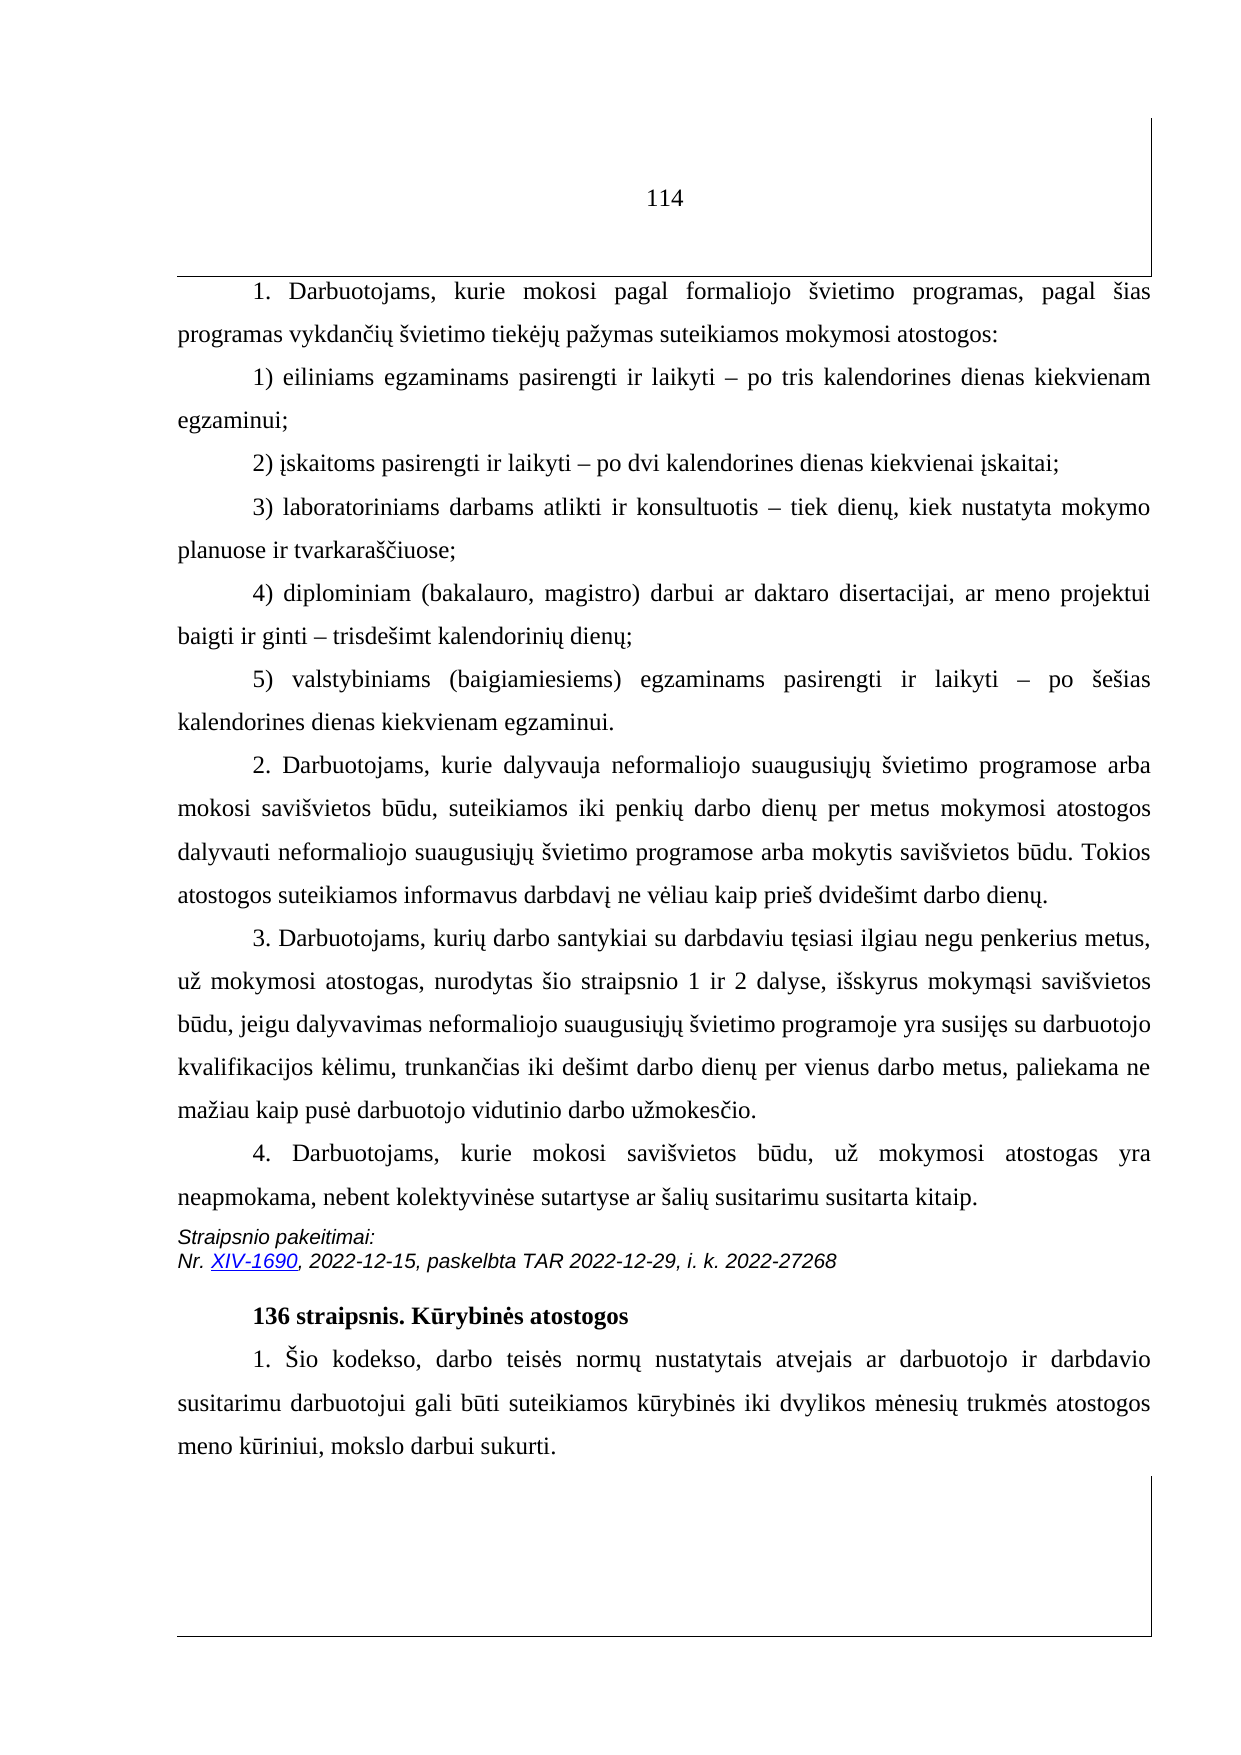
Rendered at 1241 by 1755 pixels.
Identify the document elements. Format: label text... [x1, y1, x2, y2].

subtitle 136 straipsnis. Kūrybinės atostogos [177, 1301, 1152, 1330]
text 3. Darbuotojams, kurių darbo santykiai su darbdaviu tęsiasi ilgiau negu penkerius metus, už mokymosi atostogas, nurodytas šio straipsnio 1 ir 2 dalyse, išskyrus mokymąsi savišvietos būdu, jeigu dalyvavimas neformaliojo suaugusiųjų švietimo programoje yra susijęs su darbuotojo kvalifikacijos kėlimu, trunkančias iki dešimt darbo dienų per vienus darbo metus, paliekama ne mažiau kaip pusė darbuotojo vidutinio darbo užmokesčio. [177, 923, 1152, 1124]
text Straipsnio pakeitimai: [177, 1225, 1152, 1249]
text 3) laboratoriniams darbams atlikti ir konsultuotis – tiek dienų, kiek nustatyta mokymo planuose ir tvarkaraščiuose; [177, 492, 1152, 563]
text 1. Šio kodekso, darbo teisės normų nustatytais atvejais ar darbuotojo ir darbdavio susitarimu darbuotojui gali būti suteikiamos kūrybinės iki dvylikos mėnesių trukmės atostogos meno kūriniui, mokslo darbui sukurti. [177, 1344, 1152, 1459]
text 1) eiliniams egzaminams pasirengti ir laikyti – po tris kalendorines dienas kiekvienam egzaminui; [177, 362, 1152, 434]
text 1. Darbuotojams, kurie mokosi pagal formaliojo švietimo programas, pagal šias programas vykdančių švietimo tiekėjų pažymas suteikiamos mokymosi atostogos: [177, 276, 1152, 348]
text 5) valstybiniams (baigiamiesiems) egzaminams pasirengti ir laikyti – po šešias kalendorines dienas kiekvienam egzaminui. [177, 664, 1152, 736]
text 2. Darbuotojams, kurie dalyvauja neformaliojo suaugusiųjų švietimo programose arba mokosi savišvietos būdu, suteikiamos iki penkių darbo dienų per metus mokymosi atostogos dalyvauti neformaliojo suaugusiųjų švietimo programose arba mokytis savišvietos būdu. Tokios atostogos suteikiamos informavus darbdavį ne vėliau kaip prieš dvidešimt darbo dienų. [177, 750, 1152, 908]
text Nr. XIV-1690, 2022-12-15, paskelbta TAR 2022-12-29, i. k. 2022-27268 [177, 1249, 1152, 1273]
text 4. Darbuotojams, kurie mokosi savišvietos būdu, už mokymosi atostogas yra neapmokama, nebent kolektyvinėse sutartyse ar šalių susitarimu susitarta kitaip. [177, 1138, 1152, 1210]
text 4) diplominiam (bakalauro, magistro) darbui ar daktaro disertacijai, ar meno projektui baigti ir ginti – trisdešimt kalendorinių dienų; [177, 578, 1152, 650]
text 2) įskaitoms pasirengti ir laikyti – po dvi kalendorines dienas kiekvienai įskaitai; [177, 448, 1152, 477]
